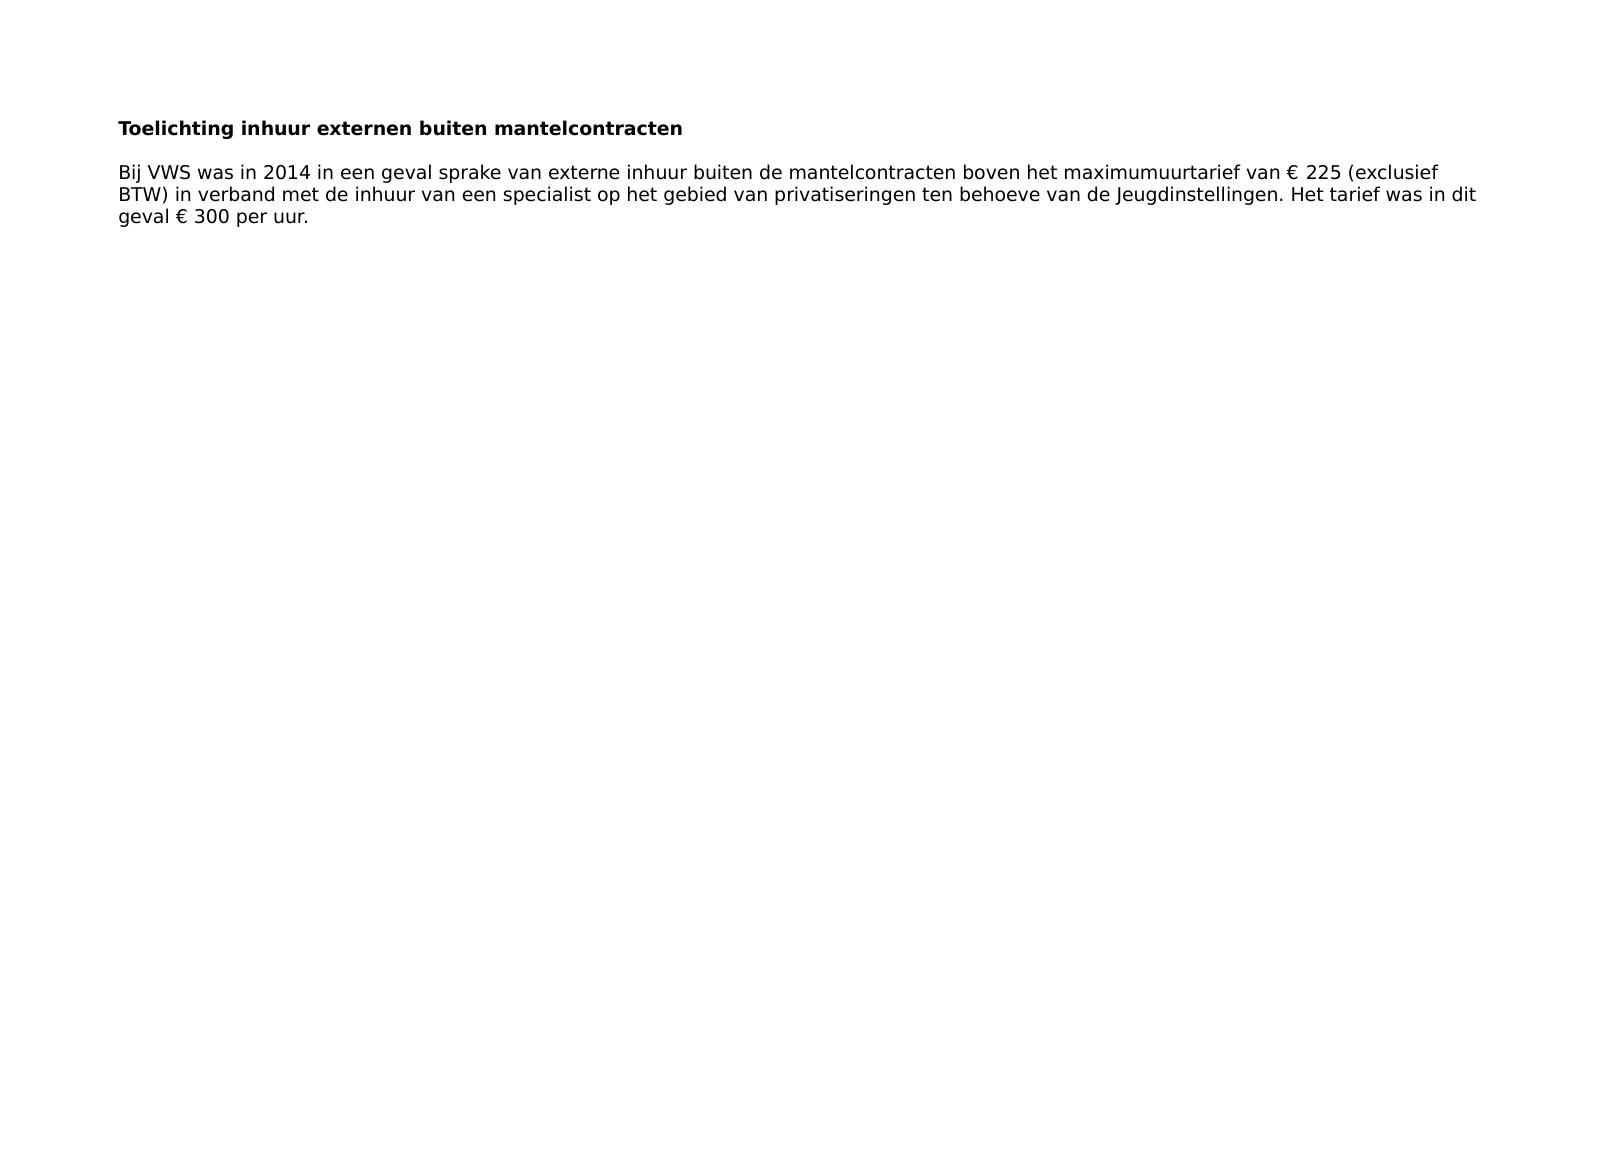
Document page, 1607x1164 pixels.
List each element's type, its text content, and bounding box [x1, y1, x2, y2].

subtitle Toelichting inhuur externen buiten mantelcontracten [118, 118, 1488, 140]
text Bij VWS was in 2014 in een geval sprake van externe inhuur buiten de mantelcontracten boven het maximumuurtarief van € 225 (exclusief BTW) in verband met de inhuur van een specialist op het gebied van privatiseringen ten behoeve van de Jeugdinstellingen. Het tarief was in dit geval € 300 per uur. [118, 162, 1488, 228]
